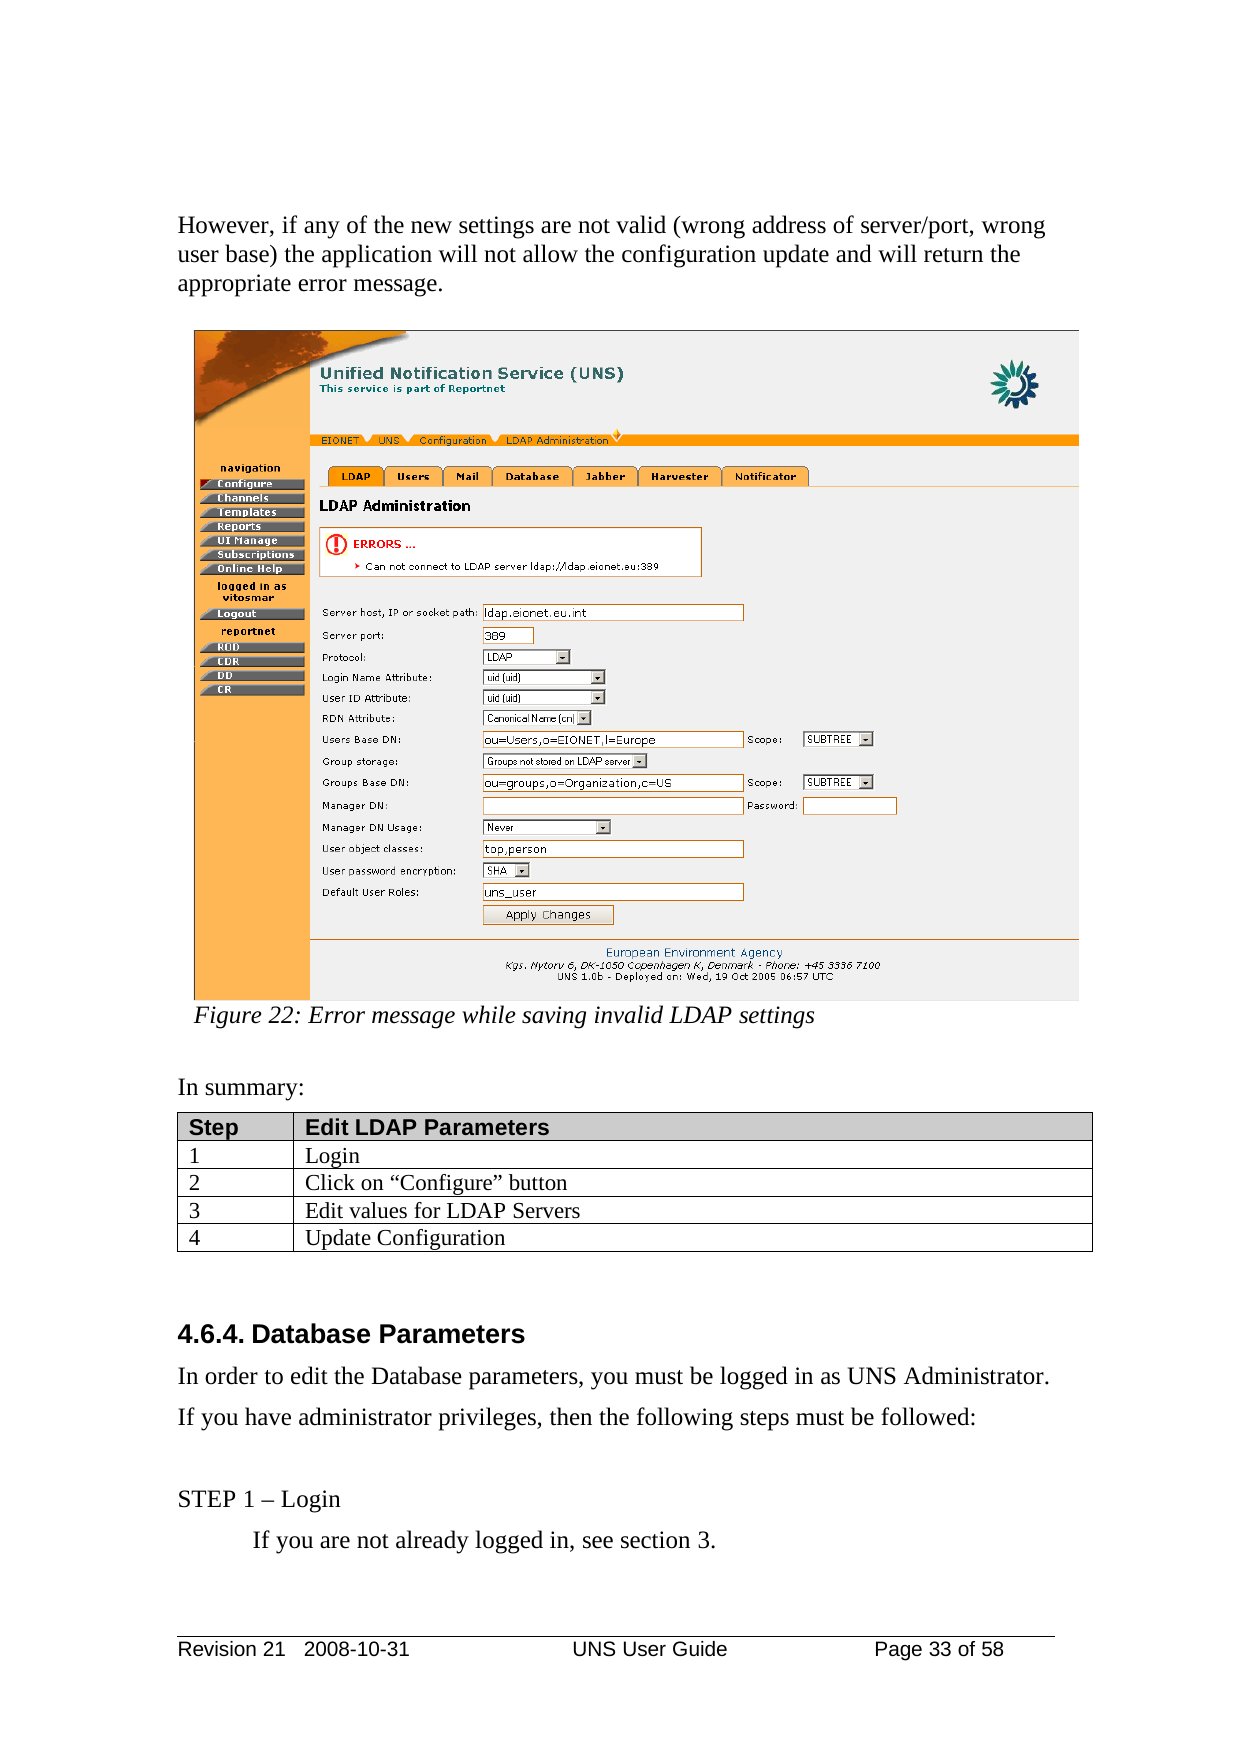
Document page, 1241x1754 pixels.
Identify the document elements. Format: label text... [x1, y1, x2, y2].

text If you are not already logged in, see section 3. [177, 1524, 1092, 1554]
table_cell 4 [178, 1224, 293, 1251]
table_cell Login [294, 1141, 1092, 1168]
text Figure 22: Error message while saving invalid LDAP settings [194, 1001, 1079, 1029]
table_cell 1 [178, 1141, 293, 1168]
picture [193, 330, 1079, 1001]
table_cell Update Configuration [294, 1224, 1092, 1251]
text However, if any of the new settings are not valid (wrong address of server/port, wrong user base) the application will not allow the configuration update and will return the appropriate error message. [177, 210, 1092, 297]
text STEP 1 – Login [177, 1484, 1092, 1513]
table_cell Click on “Configure” button [294, 1169, 1092, 1196]
table_header Edit LDAP Parameters [294, 1113, 1092, 1140]
text If you have administrator privileges, then the following steps must be followed: [177, 1402, 1092, 1431]
text In order to edit the Database parameters, you must be logged in as UNS Administrator. [177, 1361, 1092, 1390]
table_cell 2 [178, 1169, 293, 1196]
table_cell 3 [178, 1197, 293, 1223]
table_cell Edit values for LDAP Servers [294, 1197, 1092, 1223]
table_header Step [178, 1113, 293, 1140]
subtitle Database Parameters [177, 1318, 1092, 1349]
text In summary: [177, 1071, 1092, 1101]
